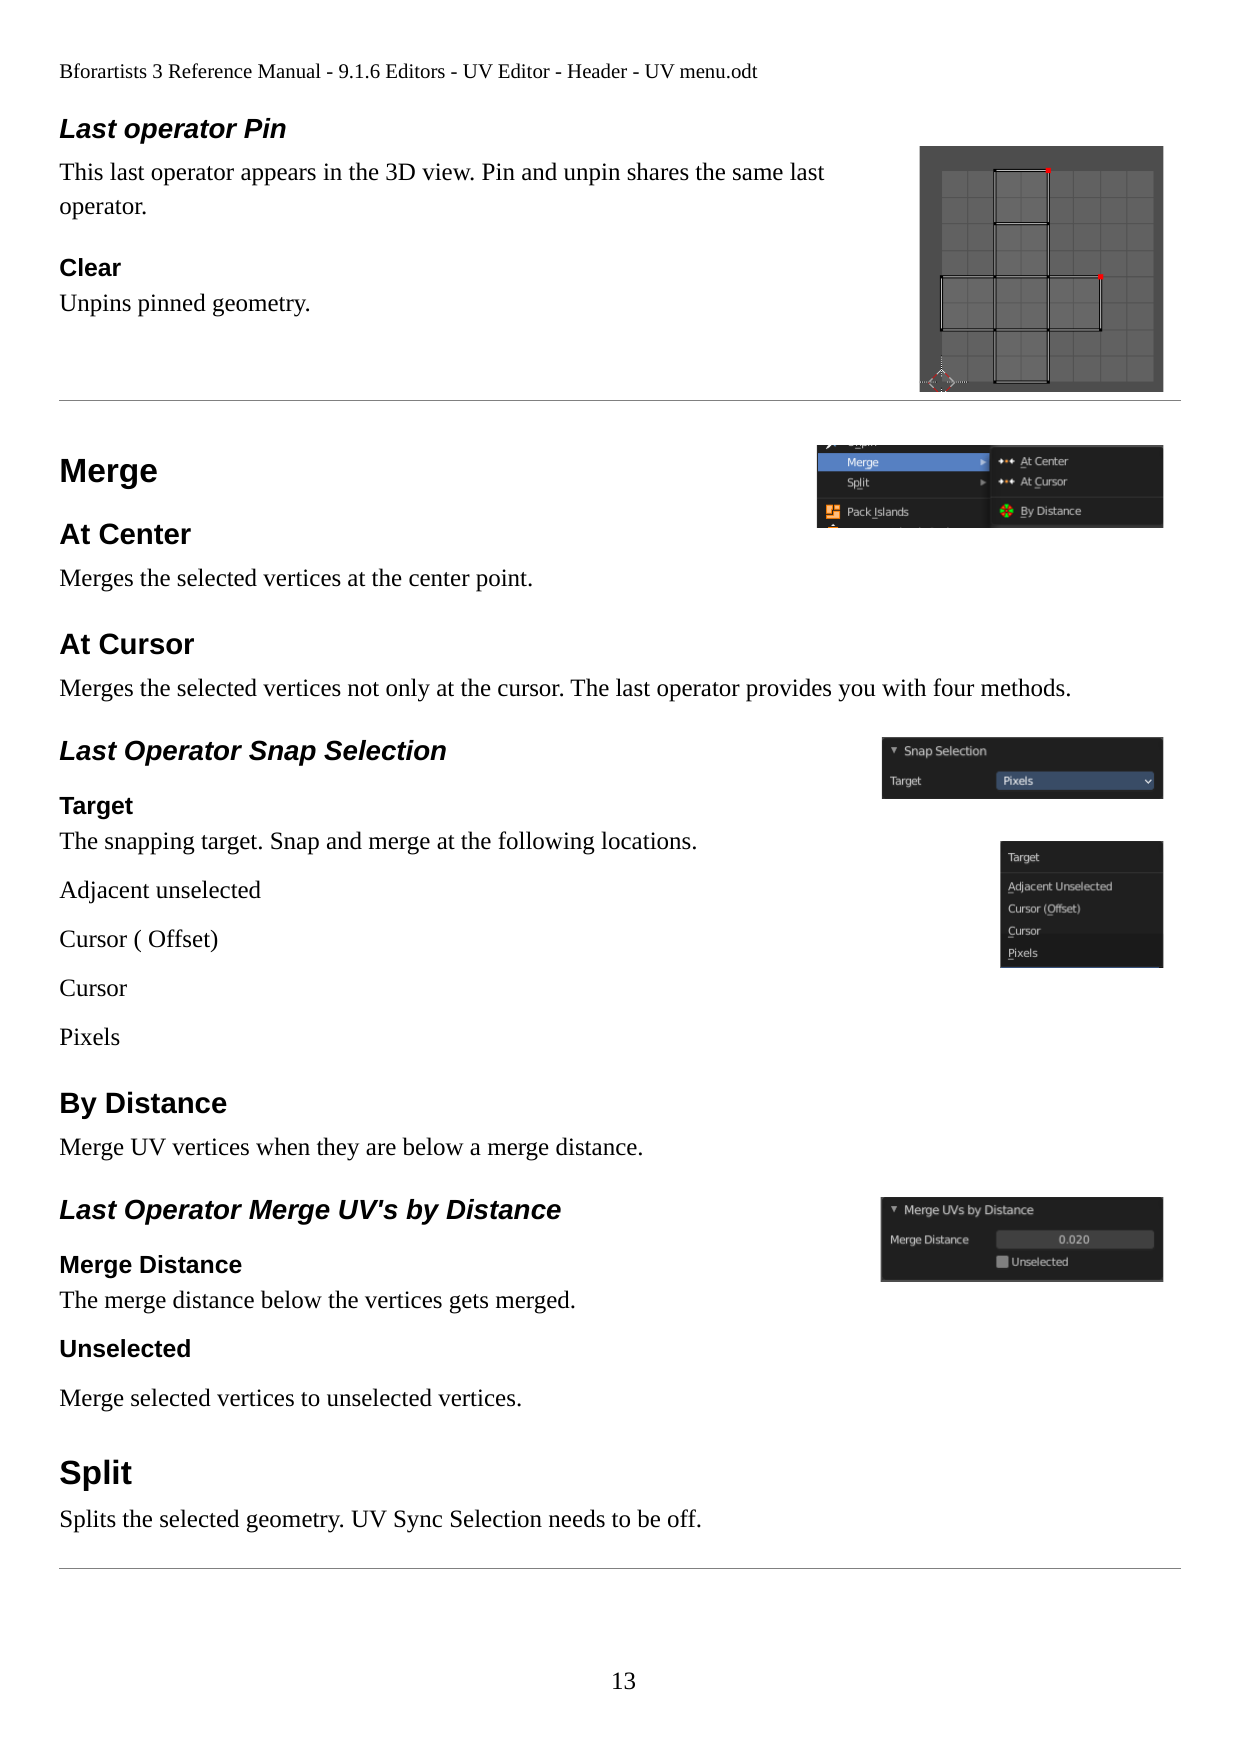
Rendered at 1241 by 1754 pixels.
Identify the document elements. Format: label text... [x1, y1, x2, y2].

picture [1000, 841, 1164, 968]
picture [880, 1197, 1164, 1282]
subtitle Last Operator Snap Selection [59, 734, 1181, 766]
subtitle Last Operator Merge UV's by Distance [59, 1194, 1181, 1226]
text [1164, 875, 1181, 904]
subtitle Target [59, 791, 1181, 820]
subtitle [1164, 253, 1181, 282]
subtitle [1164, 451, 1181, 489]
text This last operator appears in the 3D view. Pin and unpin shares the same last operator. [59, 157, 919, 220]
text Unselected [59, 1334, 1181, 1363]
text The snapping target. Snap and merge at the following locations. [59, 826, 1181, 855]
text Cursor [59, 973, 1181, 1002]
text Merge UV vertices when they are below a merge distance. [59, 1132, 1181, 1161]
subtitle Split [59, 1453, 1181, 1492]
text The merge distance below the vertices gets merged. [59, 1285, 1181, 1314]
text Merges the selected vertices not only at the cursor. The last operator provides you with four methods. [59, 673, 1181, 702]
subtitle At Center [59, 517, 1181, 550]
subtitle Last operator Pin [59, 113, 1181, 144]
picture [881, 737, 1164, 799]
text Unpins pinned geometry. [59, 288, 919, 317]
subtitle [1164, 1251, 1181, 1279]
subtitle Clear [59, 253, 919, 282]
text [1164, 924, 1181, 953]
picture [919, 146, 1164, 392]
text Adjacent unselected [59, 875, 1000, 904]
text Pixels [59, 1022, 1181, 1051]
text Merge selected vertices to unselected vertices. [59, 1383, 1181, 1412]
text Merges the selected vertices at the center point. [59, 563, 1181, 592]
text Splits the selected geometry. UV Sync Selection needs to be off. [59, 1504, 1181, 1533]
subtitle By Distance [59, 1086, 1181, 1120]
text Cursor ( Offset) [59, 924, 1000, 953]
text [1164, 288, 1181, 317]
subtitle At Cursor [59, 627, 1181, 660]
picture [816, 445, 1164, 528]
subtitle Merge Distance [59, 1251, 880, 1279]
subtitle Merge [59, 451, 816, 489]
